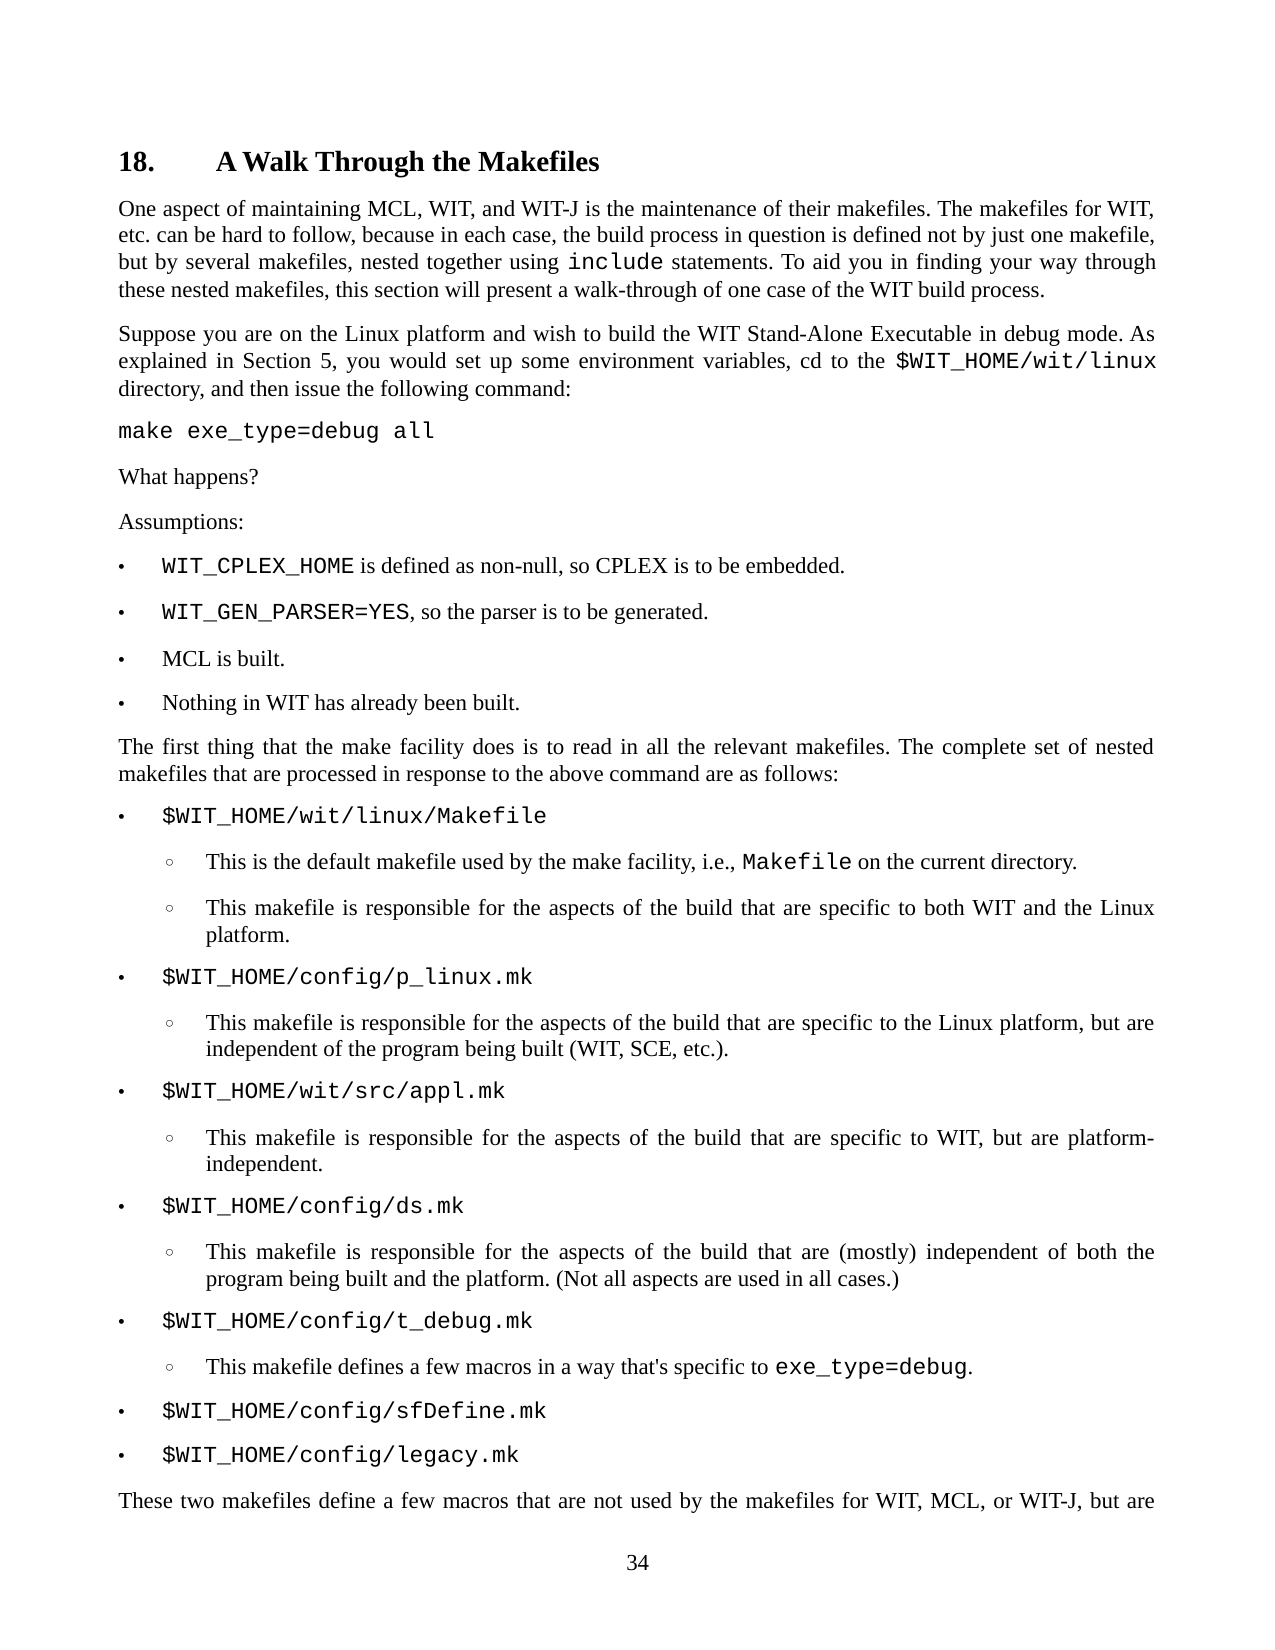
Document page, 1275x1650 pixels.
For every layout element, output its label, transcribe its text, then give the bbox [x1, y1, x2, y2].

subtitle A Walk Through the Makefiles [118, 144, 1157, 177]
text make exe_type=debug all [118, 419, 1157, 445]
text One aspect of maintaining MCL, WIT, and WIT-J is the maintenance of their makefiles. The makefiles for WIT, etc. can be hard to follow, because in each case, the build process in question is defined not by just one makefile, but by several makefiles, nested together using include statements. To aid you in finding your way through these nested makefiles, this section will present a walk-through of one case of the WIT build process. [118, 195, 1157, 302]
text Suppose you are on the Linux platform and wish to build the WIT Stand-Alone Executable in debug mode. As explained in Section 5, you would set up some environment variables, cd to the $WIT_HOME/wit/linux directory, and then issue the following command: [118, 321, 1157, 401]
list This makefile defines a few macros in a way that's specific to exe_type=debug. [162, 1353, 1157, 1381]
list $WIT_HOME/wit/src/appl.mk [118, 1080, 1157, 1106]
list This makefile is responsible for the aspects of the build that are (mostly) independent of both the program being built and the platform. (Not all aspects are used in all cases.) [162, 1238, 1157, 1291]
text The first thing that the make facility does is to read in all the relevant makefiles. The complete set of nested makefiles that are processed in response to the above command are as follows: [118, 733, 1157, 786]
list This is the default makefile used by the make facility, i.e., Makefile on the current directory. [162, 848, 1157, 876]
list WIT_CPLEX_HOME is defined as non-null, so CPLEX is to be embedded. [118, 552, 1157, 580]
list $WIT_HOME/config/p_linux.mk [118, 965, 1157, 991]
list MCL is built. [118, 645, 1157, 671]
list WIT_GEN_PARSER=YES, so the parser is to be generated. [118, 598, 1157, 627]
list This makefile is responsible for the aspects of the build that are specific to WIT, but are platform-independent. [162, 1124, 1157, 1176]
text What happens? [118, 463, 1157, 490]
list $WIT_HOME/config/legacy.mk [118, 1443, 1157, 1469]
list This makefile is responsible for the aspects of the build that are specific to both WIT and the Linux platform. [162, 894, 1157, 947]
list Nothing in WIT has already been built. [118, 689, 1157, 715]
list $WIT_HOME/config/sfDefine.mk [118, 1399, 1157, 1425]
list This makefile is responsible for the aspects of the build that are specific to the Linux platform, but are independent of the program being built (WIT, SCE, etc.). [162, 1009, 1157, 1062]
list $WIT_HOME/wit/linux/Makefile [118, 804, 1157, 830]
text Assumptions: [118, 508, 1157, 534]
list $WIT_HOME/config/ds.mk [118, 1194, 1157, 1220]
list $WIT_HOME/config/t_debug.mk [118, 1309, 1157, 1335]
text These two makefiles define a few macros that are not used by the makefiles for WIT, MCL, or WIT-J, but are [118, 1487, 1157, 1514]
